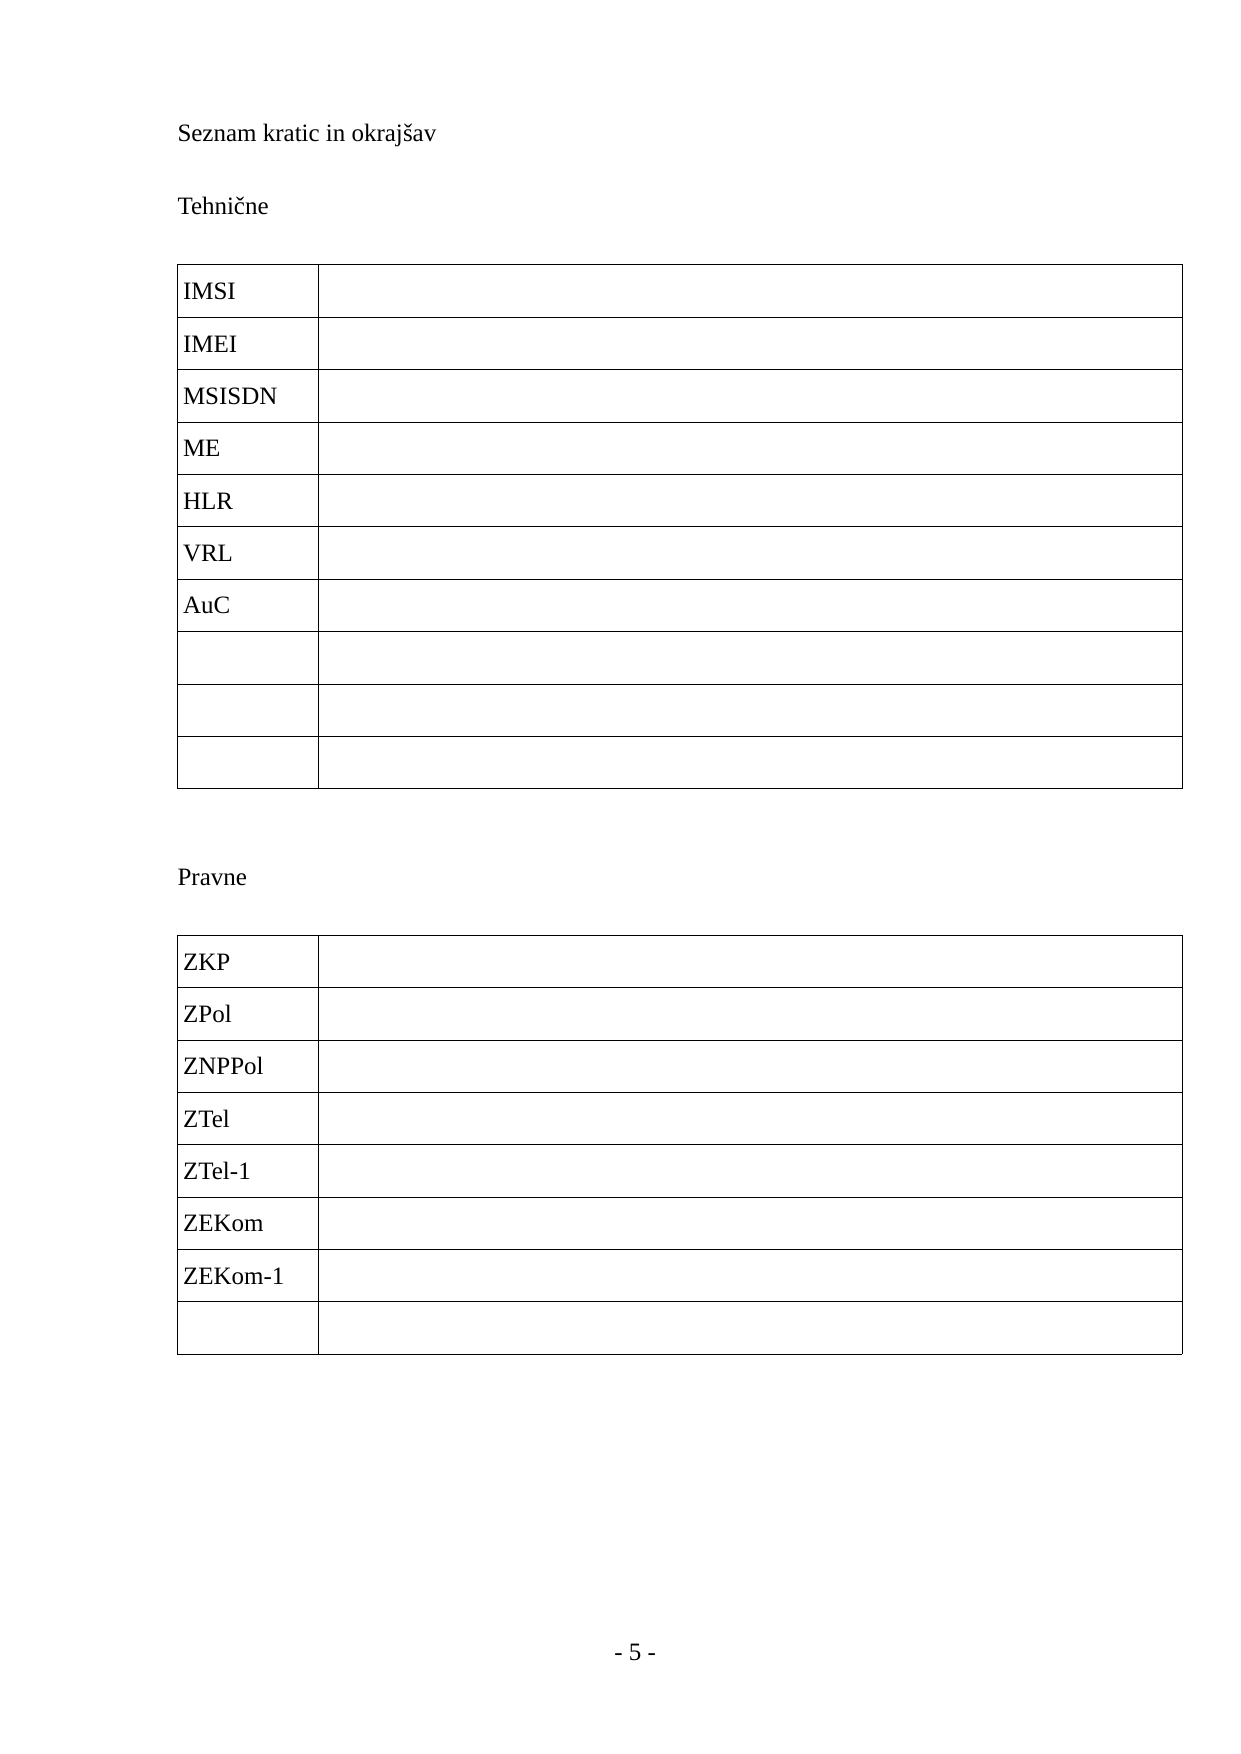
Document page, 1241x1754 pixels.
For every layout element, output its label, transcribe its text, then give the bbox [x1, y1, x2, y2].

table_cell ZEKom [178, 1198, 318, 1249]
table_cell ZTel-1 [178, 1145, 318, 1197]
table_header IMSI [178, 265, 318, 317]
table_cell ZPol [178, 988, 318, 1039]
table_cell [319, 1250, 1182, 1301]
table_cell ZEKom-1 [178, 1250, 318, 1301]
table_cell [319, 318, 1182, 369]
table_cell [319, 527, 1182, 579]
table_cell [319, 580, 1182, 631]
table_cell VRL [178, 527, 318, 579]
table_cell IMEI [178, 318, 318, 369]
table_cell [319, 1198, 1182, 1249]
table_cell [319, 423, 1182, 474]
table_cell [319, 1145, 1182, 1197]
table_cell [319, 1093, 1182, 1144]
table_cell [178, 1302, 318, 1354]
table_cell ME [178, 423, 318, 474]
table_header ZKP [178, 936, 318, 987]
table_cell ZNPPol [178, 1041, 318, 1092]
table_cell [178, 632, 318, 683]
table_cell [178, 685, 318, 736]
table_cell [178, 737, 318, 788]
table_cell [319, 1041, 1182, 1092]
text Tehnične [177, 191, 1093, 220]
table_header [319, 265, 1182, 317]
table_cell [319, 1302, 1182, 1354]
table_cell AuC [178, 580, 318, 631]
table_header [319, 936, 1182, 987]
table_cell HLR [178, 475, 318, 526]
table_cell [319, 685, 1182, 736]
text Pravne [177, 862, 1093, 890]
table_cell [319, 632, 1182, 683]
table_cell [319, 737, 1182, 788]
table_cell MSISDN [178, 370, 318, 422]
table_cell [319, 370, 1182, 422]
table_cell ZTel [178, 1093, 318, 1144]
table_cell [319, 988, 1182, 1039]
text Seznam kratic in okrajšav [177, 118, 1093, 147]
table_cell [319, 475, 1182, 526]
